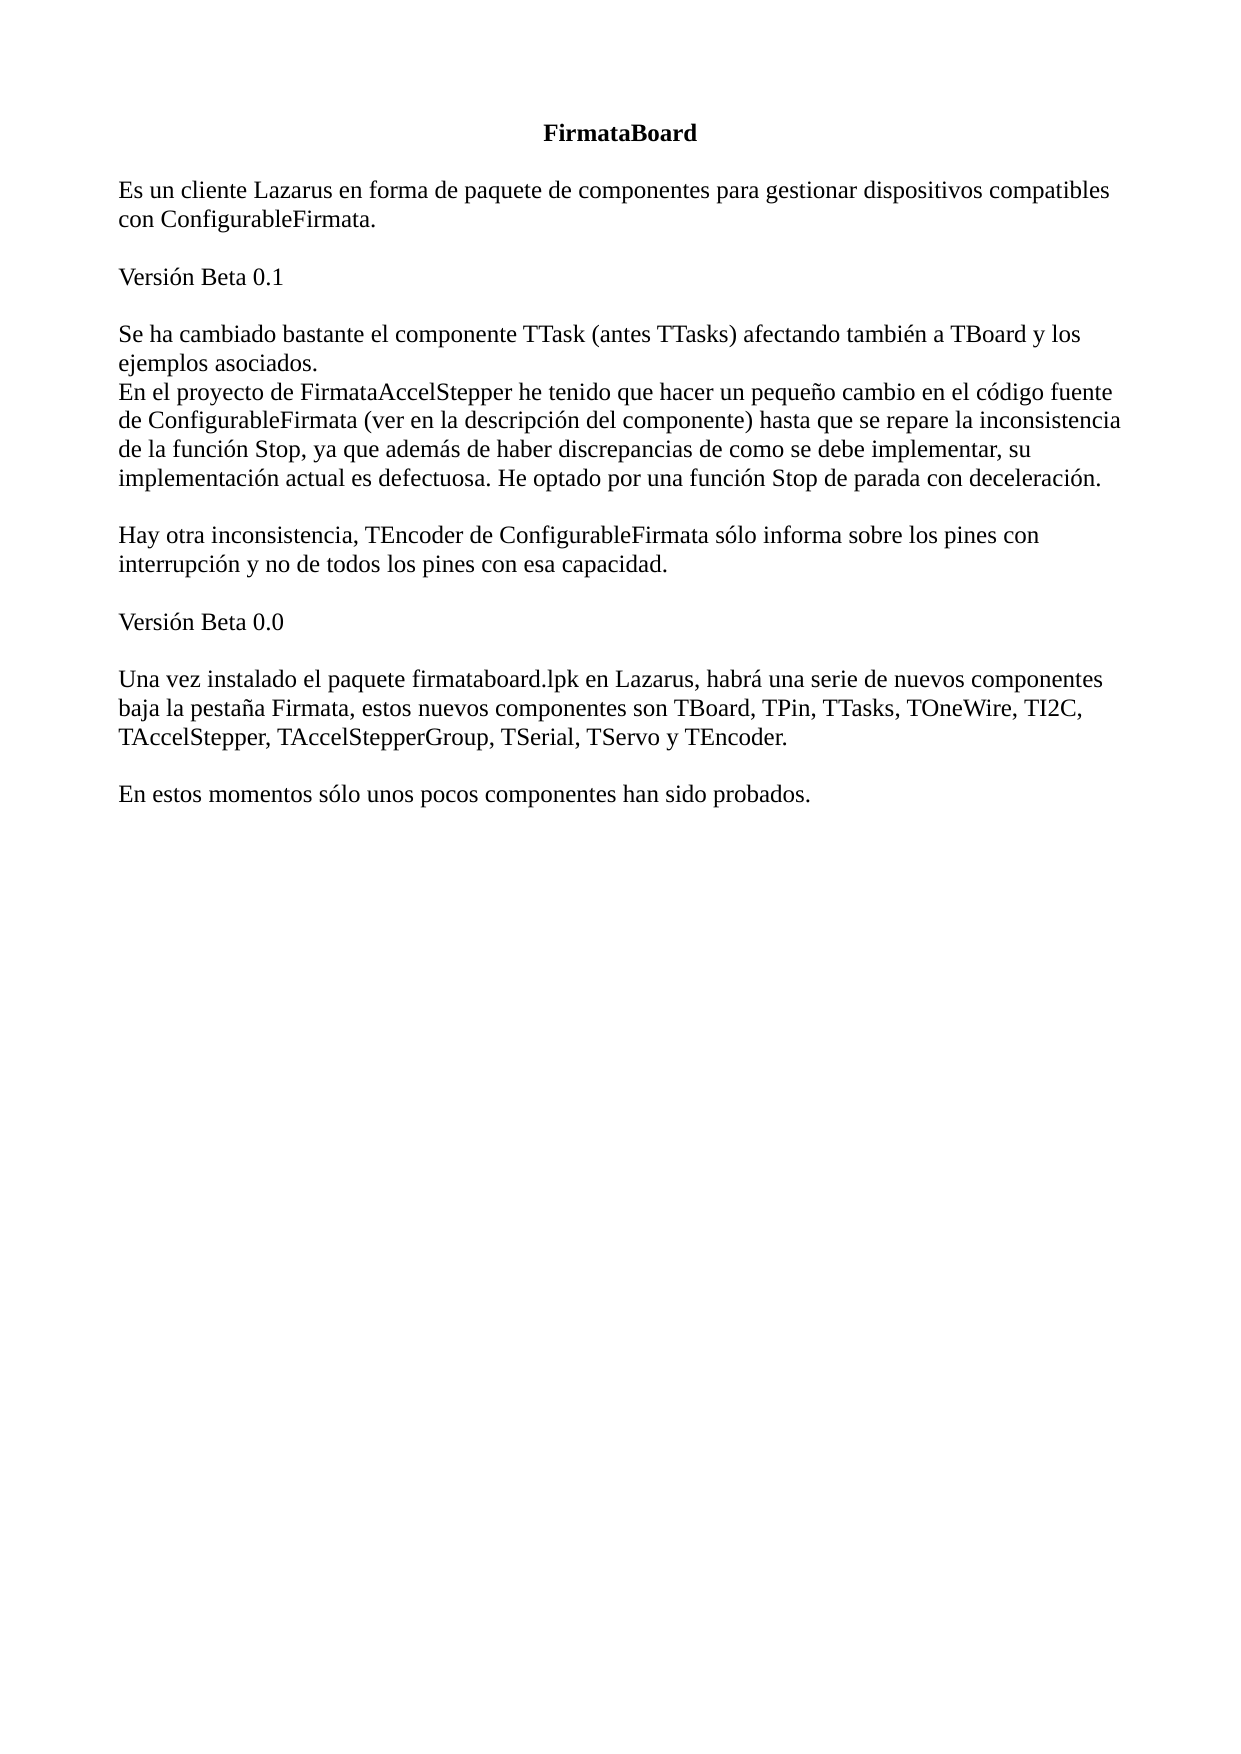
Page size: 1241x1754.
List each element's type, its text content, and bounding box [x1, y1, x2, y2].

text FirmataBoard [118, 118, 1122, 147]
text Versión Beta 0.0 [118, 607, 1122, 636]
text Una vez instalado el paquete firmataboard.lpk en Lazarus, habrá una serie de nuevos componentes baja la pestaña Firmata, estos nuevos componentes son TBoard, TPin, TTasks, TOneWire, TI2C, TAccelStepper, TAccelStepperGroup, TSerial, TServo y TEncoder. [118, 664, 1122, 751]
text En el proyecto de FirmataAccelStepper he tenido que hacer un pequeño cambio en el código fuente de ConfigurableFirmata (ver en la descripción del componente) hasta que se repare la inconsistencia de la función Stop, ya que además de haber discrepancias de como se debe implementar, su implementación actual es defectuosa. He optado por una función Stop de parada con deceleración. [118, 377, 1122, 492]
text Hay otra inconsistencia, TEncoder de ConfigurableFirmata sólo informa sobre los pines con interrupción y no de todos los pines con esa capacidad. [118, 521, 1122, 578]
text Se ha cambiado bastante el componente TTask (antes TTasks) afectando también a TBoard y los ejemplos asociados. [118, 319, 1122, 377]
text En estos momentos sólo unos pocos componentes han sido probados. [118, 779, 1122, 808]
text Es un cliente Lazarus en forma de paquete de componentes para gestionar dispositivos compatibles con ConfigurableFirmata. [118, 176, 1122, 233]
text Versión Beta 0.1 [118, 262, 1122, 291]
